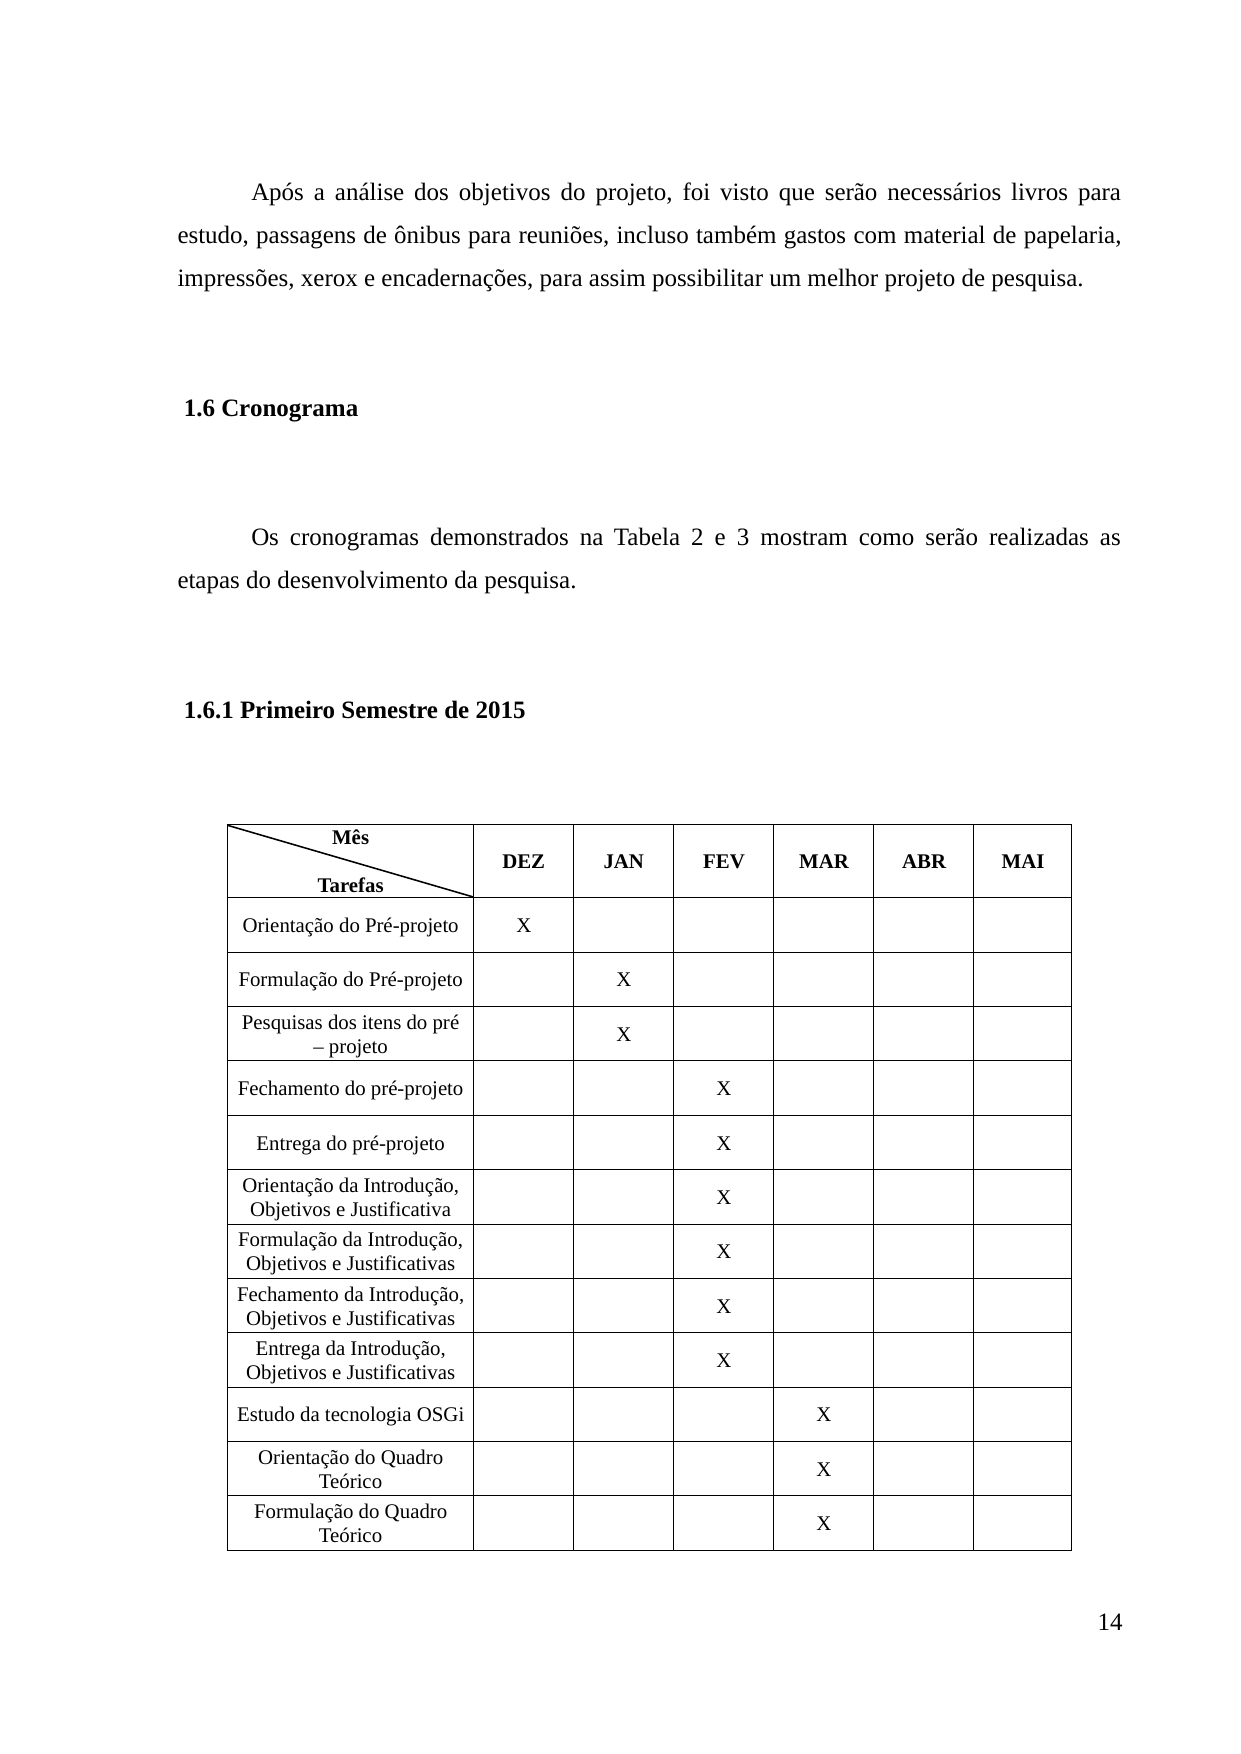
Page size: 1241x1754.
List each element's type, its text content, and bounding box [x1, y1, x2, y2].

table_cell [474, 1442, 573, 1495]
table_cell [974, 1496, 1071, 1550]
table_cell [474, 1116, 573, 1169]
table_cell [774, 1170, 873, 1223]
table_cell [574, 1496, 673, 1550]
table_cell [774, 1225, 873, 1278]
table_cell [474, 1333, 573, 1387]
table_cell [874, 1007, 973, 1060]
table_cell [574, 1225, 673, 1278]
table_cell [574, 1279, 673, 1332]
table_cell X [674, 1225, 773, 1278]
table_cell [774, 898, 873, 952]
table_cell [574, 1061, 673, 1115]
table_cell Fechamento do pré-projeto [228, 1061, 473, 1115]
table_cell [774, 953, 873, 1006]
table_cell [974, 1388, 1071, 1441]
table_header Mês Tarefas [233, 825, 473, 895]
table_cell [874, 1116, 973, 1169]
table_cell [974, 1225, 1071, 1278]
table_header FEV [674, 825, 773, 897]
table_cell [874, 1225, 973, 1278]
table_cell Formulação do Quadro Teórico [228, 1496, 473, 1550]
table_cell [674, 1388, 773, 1441]
table_cell X [674, 1333, 773, 1387]
table_cell X [674, 1279, 773, 1332]
text Os cronogramas demonstrados na Tabela 2 e 3 mostram como serão realizadas as etapas do desenvolvimento da pesquisa. [177, 522, 1122, 594]
table_cell X [674, 1170, 773, 1223]
table_cell [874, 1061, 973, 1115]
table_header ABR [874, 825, 973, 897]
table_cell [474, 1061, 573, 1115]
table_cell [974, 1116, 1071, 1169]
table_cell [774, 1007, 873, 1060]
table_cell [874, 1170, 973, 1223]
table_cell X [574, 953, 673, 1006]
table_cell [874, 1442, 973, 1495]
table_cell [774, 1279, 873, 1332]
table_cell [774, 1061, 873, 1115]
subtitle Primeiro Semestre de 2015 [177, 695, 1122, 723]
table_cell [474, 1225, 573, 1278]
table_cell [974, 1170, 1071, 1223]
table_cell Orientação do Quadro Teórico [228, 1442, 473, 1495]
table_cell Entrega da Introdução, Objetivos e Justificativas [228, 1333, 473, 1387]
table_cell [474, 1007, 573, 1060]
table_header JAN [574, 825, 673, 897]
table_cell [574, 1442, 673, 1495]
table_cell [674, 953, 773, 1006]
table_cell X [774, 1496, 873, 1550]
table_cell Formulação do Pré-projeto [228, 953, 473, 1006]
table_header DEZ [474, 825, 573, 897]
table_cell Orientação do Pré-projeto [228, 898, 473, 952]
table_cell [574, 1170, 673, 1223]
table_cell Fechamento da Introdução, Objetivos e Justificativas [228, 1279, 473, 1332]
table_cell [674, 1007, 773, 1060]
table_cell [474, 1170, 573, 1223]
table_cell Entrega do pré-projeto [228, 1116, 473, 1169]
table_cell [974, 1007, 1071, 1060]
table_cell [774, 1116, 873, 1169]
table_cell [974, 1442, 1071, 1495]
table_cell X [674, 1061, 773, 1115]
table_header MAR [774, 825, 873, 897]
table_cell [874, 1388, 973, 1441]
table_header Mês Tarefas [228, 827, 467, 897]
table_cell [974, 898, 1071, 952]
subtitle Cronograma [177, 393, 1122, 422]
table_cell [974, 1333, 1071, 1387]
table_cell Estudo da tecnologia OSGi [228, 1388, 473, 1441]
table_cell [574, 1116, 673, 1169]
table_cell [474, 1279, 573, 1332]
table_cell [474, 1388, 573, 1441]
table_cell [574, 1333, 673, 1387]
table_cell [974, 953, 1071, 1006]
table_cell [974, 1279, 1071, 1332]
table_cell [474, 953, 573, 1006]
table_header MAI [974, 825, 1071, 897]
table_cell X [574, 1007, 673, 1060]
table_cell [674, 1442, 773, 1495]
table_cell [974, 1061, 1071, 1115]
table_cell [574, 1388, 673, 1441]
table_cell [874, 1333, 973, 1387]
table_cell [874, 1496, 973, 1550]
table_cell [474, 1496, 573, 1550]
table_cell X [674, 1116, 773, 1169]
table_cell X [774, 1442, 873, 1495]
table_cell [674, 898, 773, 952]
table_cell [874, 1279, 973, 1332]
table_cell Pesquisas dos itens do pré – projeto [228, 1007, 473, 1060]
table_cell Orientação da Introdução, Objetivos e Justificativa [228, 1170, 473, 1223]
table_cell [674, 1496, 773, 1550]
table_cell [874, 898, 973, 952]
table_cell [574, 898, 673, 952]
table_cell Formulação da Introdução, Objetivos e Justificativas [228, 1225, 473, 1278]
text Após a análise dos objetivos do projeto, foi visto que serão necessários livros para estudo, passagens de ônibus para reuniões, incluso também gastos com material de papelaria, impressões, xerox e encadernações, para assim possibilitar um melhor projeto de pesquisa. [177, 177, 1122, 292]
table_cell X [774, 1388, 873, 1441]
table_cell [874, 953, 973, 1006]
table_cell X [474, 898, 573, 952]
table_cell [774, 1333, 873, 1387]
